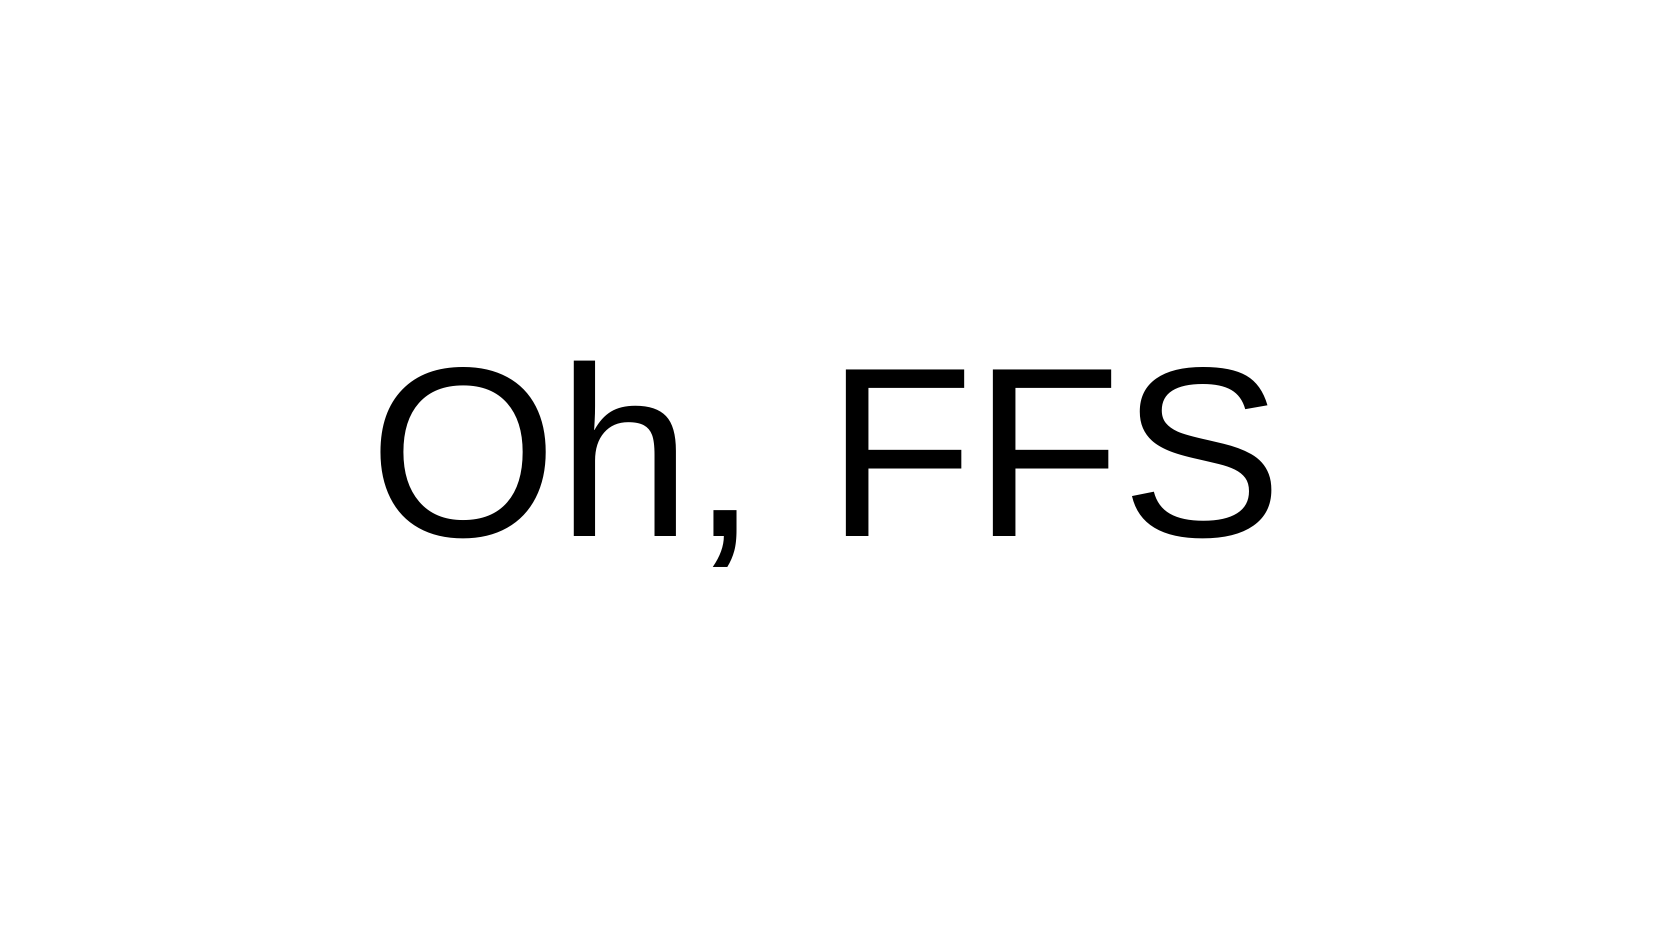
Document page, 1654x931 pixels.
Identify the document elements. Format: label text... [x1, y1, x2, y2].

title Oh, FFS [82, 317, 1571, 588]
